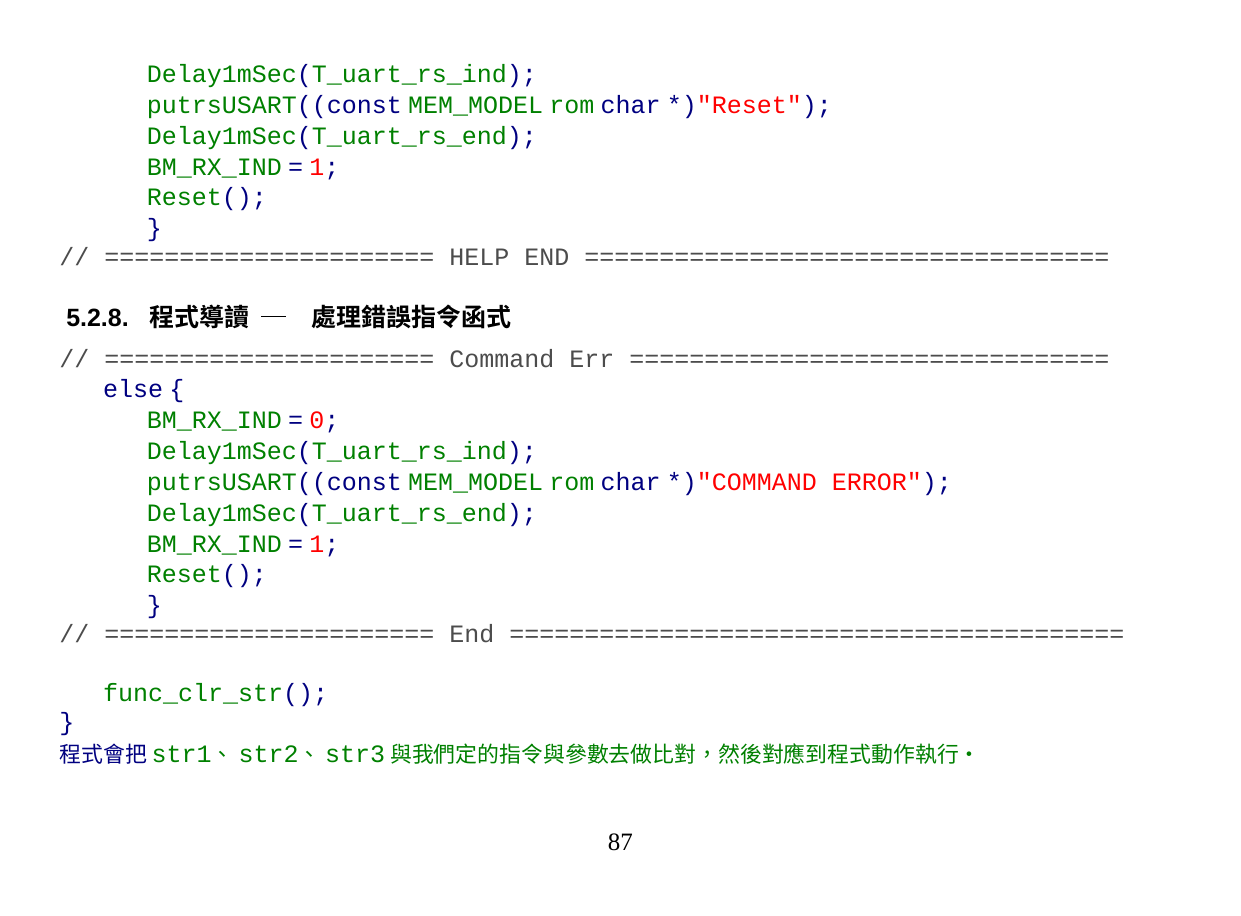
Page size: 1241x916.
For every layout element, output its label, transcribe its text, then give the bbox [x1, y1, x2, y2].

text putrsUSART((const MEM_MODEL rom char *)"Reset"); [59, 90, 1181, 121]
text } [59, 213, 1181, 244]
text } [59, 590, 1181, 621]
text Reset(); [59, 559, 1181, 590]
text BM_RX_IND = 1; [59, 152, 1181, 182]
text BM_RX_IND = 0; [59, 405, 1181, 436]
text Reset(); [59, 182, 1181, 213]
text } [59, 709, 1181, 737]
text // ====================== Command Err ================================ [59, 346, 1181, 374]
text Delay1mSec(T_uart_rs_ind); [59, 59, 1181, 90]
text putrsUSART((const MEM_MODEL rom char *)"COMMAND ERROR"); [59, 467, 1181, 498]
text Delay1mSec(T_uart_rs_end); [59, 121, 1181, 152]
text 程式會把 str1、 str2、 str3與我們定的指令與參數去做比對，然後對應到程式動作執行‧ [59, 737, 1181, 770]
text // ====================== End ========================================= [59, 621, 1181, 649]
text func_clr_str(); [59, 678, 1181, 709]
text else { [59, 374, 1181, 405]
subtitle 程式導讀 ─ 處理錯誤指令函式 [59, 297, 1181, 334]
text BM_RX_IND = 1; [59, 529, 1181, 559]
text // ====================== HELP END =================================== [59, 244, 1181, 272]
text Delay1mSec(T_uart_rs_end); [59, 498, 1181, 529]
text Delay1mSec(T_uart_rs_ind); [59, 436, 1181, 467]
